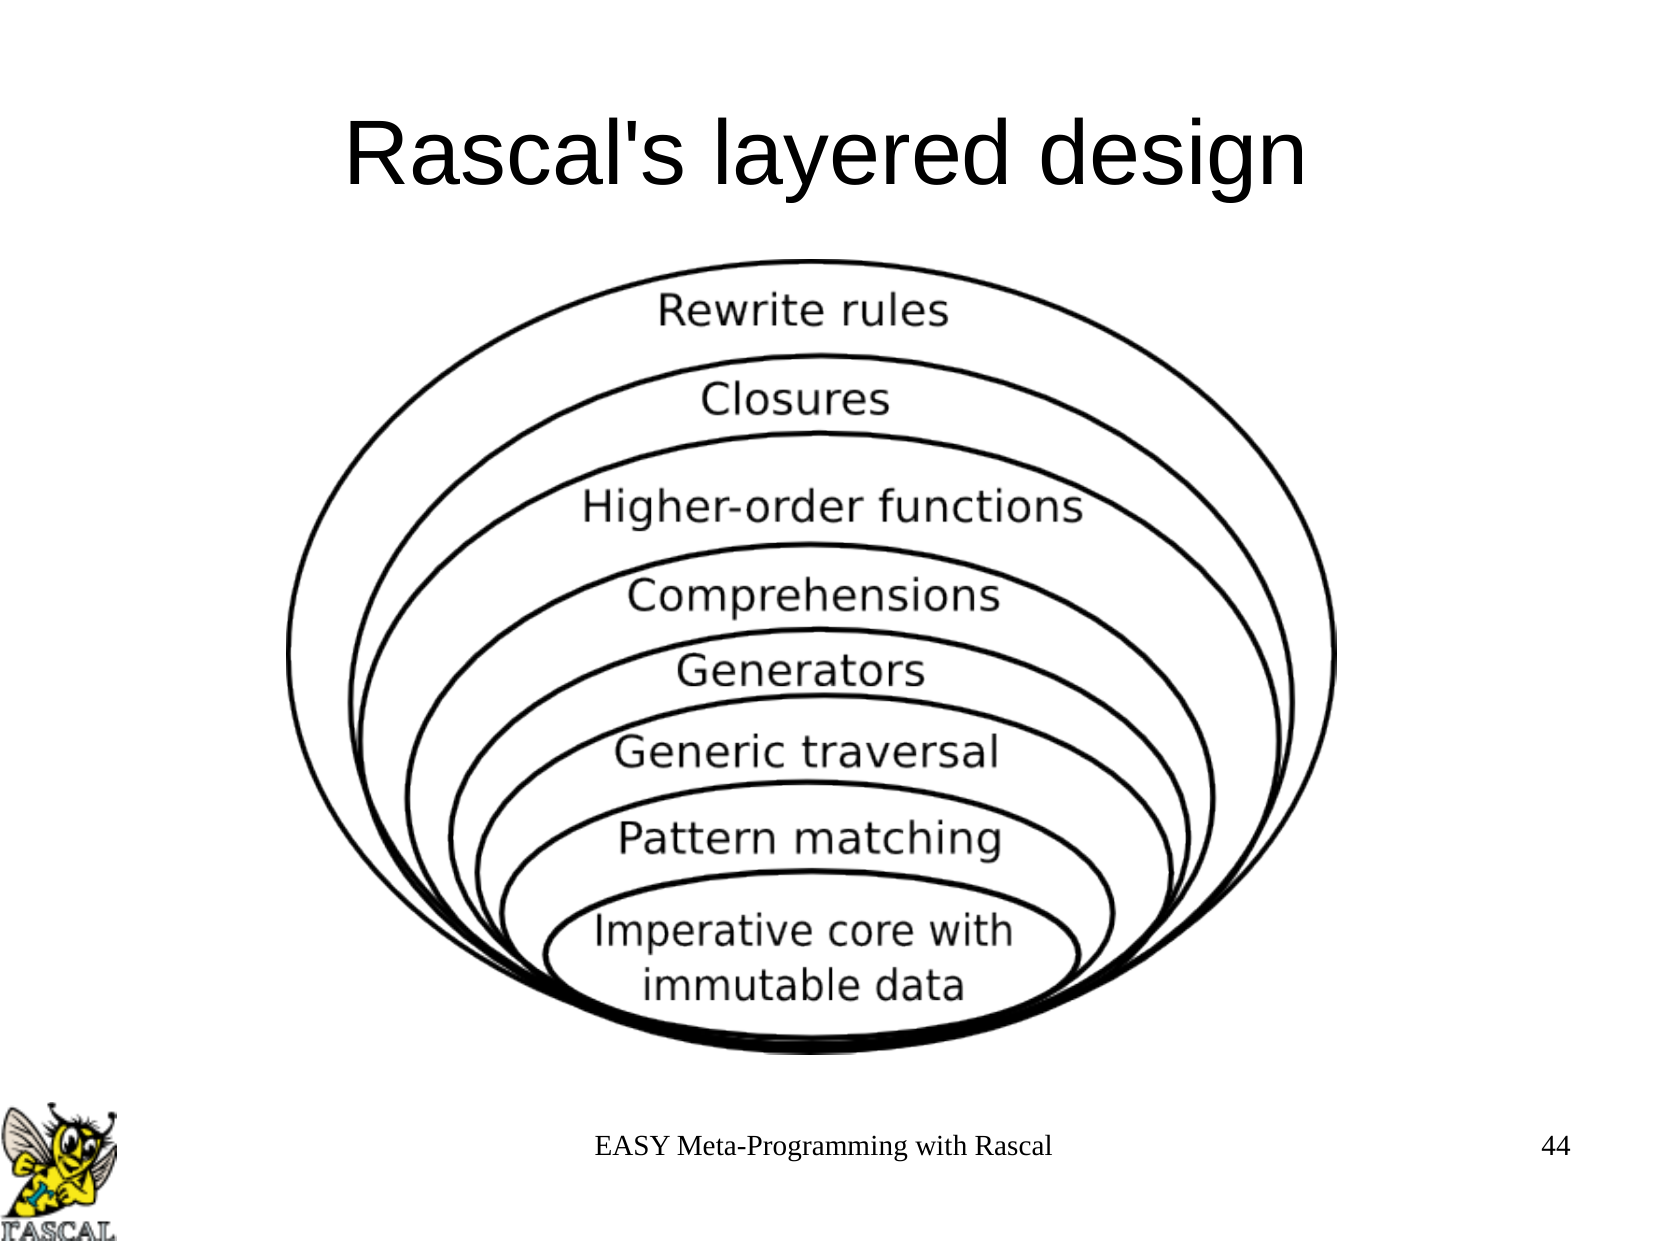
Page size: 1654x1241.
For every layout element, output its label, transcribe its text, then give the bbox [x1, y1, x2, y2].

picture [0, 1102, 117, 1241]
title Rascal's layered design [82, 49, 1571, 257]
picture [286, 259, 1337, 1055]
